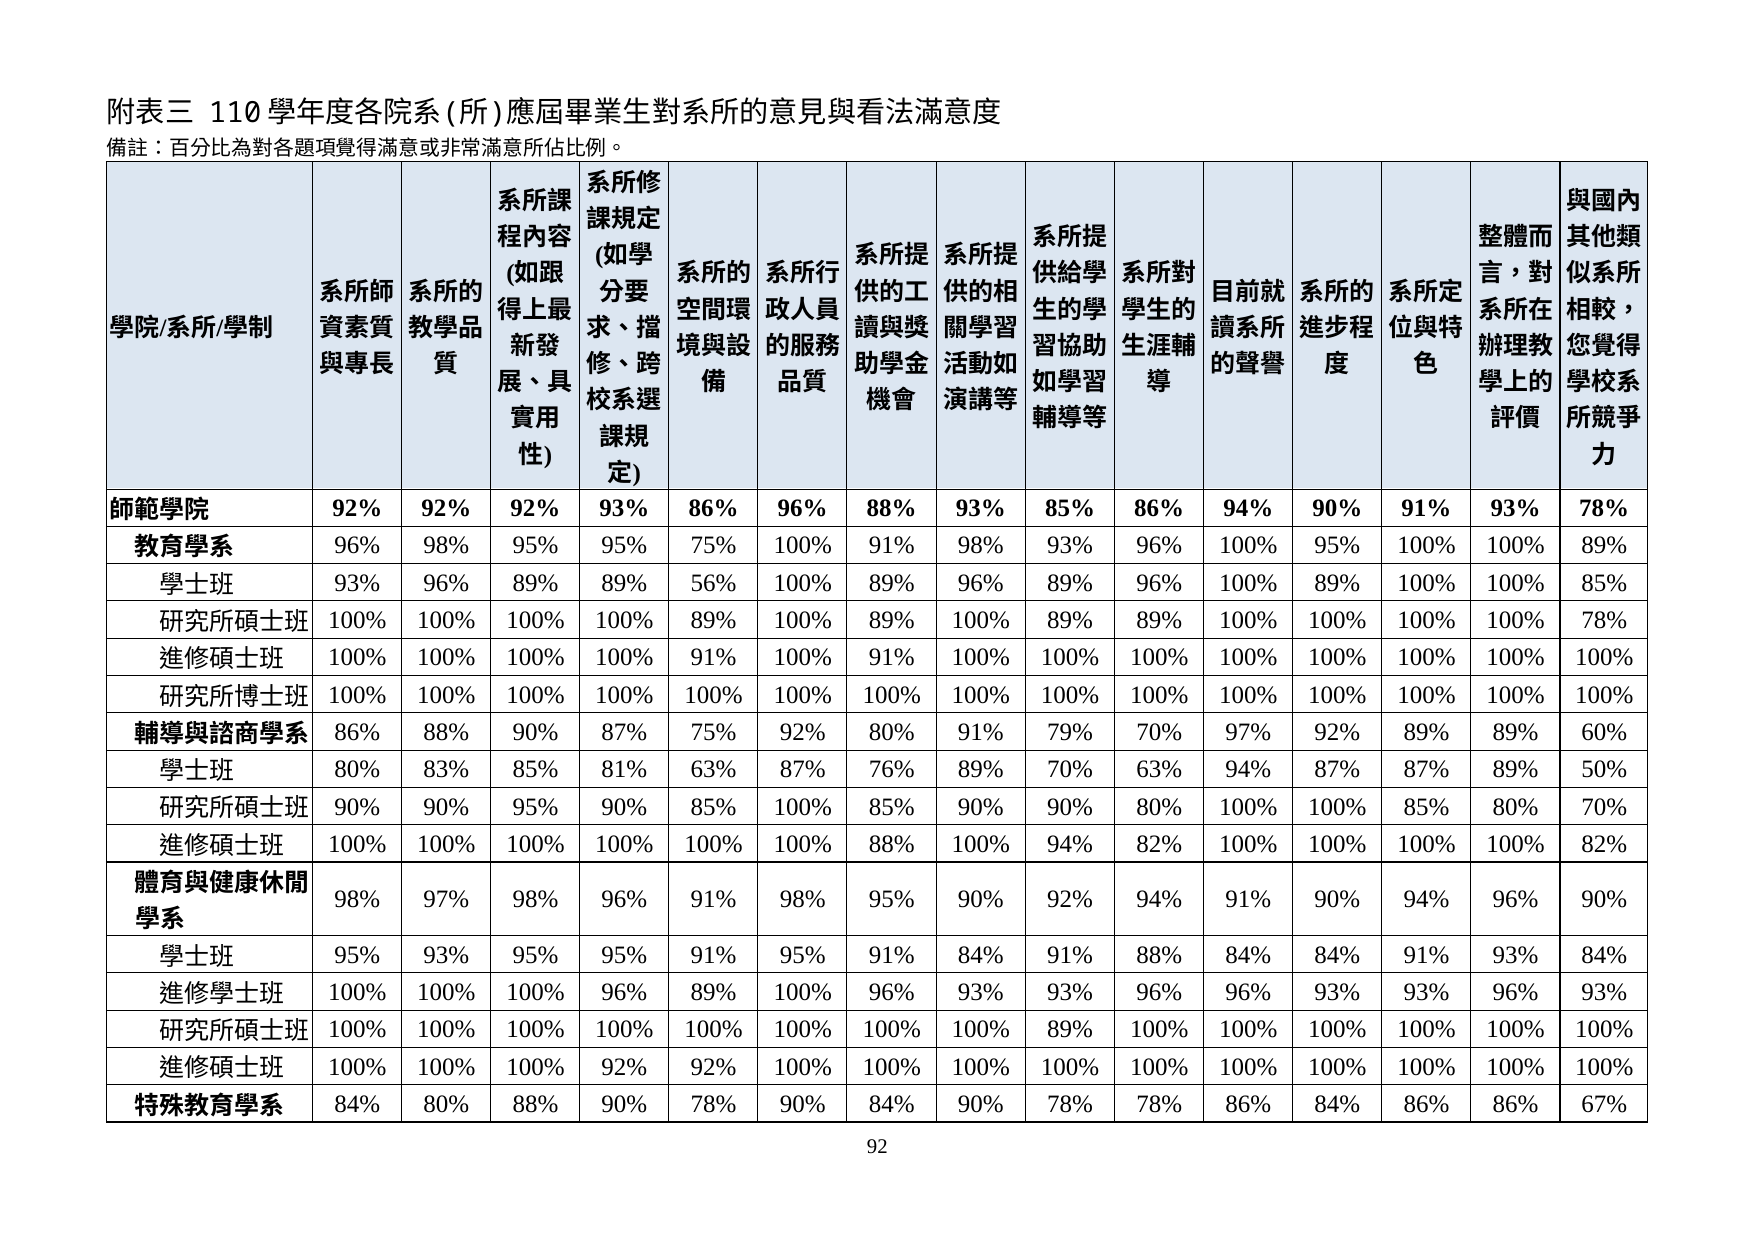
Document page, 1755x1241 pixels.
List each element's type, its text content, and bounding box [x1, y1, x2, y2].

table_cell 95% [580, 527, 668, 563]
table_cell 100% [937, 601, 1025, 638]
table_cell 100% [402, 1048, 490, 1084]
table_cell 100% [313, 639, 401, 675]
table_cell 70% [1026, 751, 1114, 787]
table_cell 100% [491, 676, 579, 712]
table_cell 100% [1382, 1048, 1470, 1084]
table_cell 91% [1382, 936, 1470, 972]
table_header 與國內其他類似系所相較，您覺得學校系所競爭力 [1561, 162, 1647, 488]
table_cell 100% [1561, 1011, 1647, 1047]
table_cell 100% [1471, 564, 1559, 600]
table_cell 100% [1382, 601, 1470, 638]
table_cell 96% [1471, 863, 1559, 935]
table_cell 89% [1026, 601, 1114, 638]
table_cell 100% [1026, 639, 1114, 675]
table_header 系所的教學品質 [402, 162, 490, 488]
table_header 系所修課規定(如學分要求、擋修、跨校系選課規定) [580, 162, 668, 488]
table_cell 100% [402, 825, 490, 861]
table_cell 100% [1293, 601, 1381, 638]
table_cell 90% [402, 788, 490, 824]
table_cell 85% [1382, 788, 1470, 824]
table_cell 93% [937, 490, 1025, 526]
table_cell 92% [1293, 713, 1381, 749]
table_cell 100% [402, 676, 490, 712]
table_cell 100% [669, 1011, 757, 1047]
table_cell 96% [580, 973, 668, 1009]
table_cell 92% [313, 490, 401, 526]
table_cell 100% [758, 825, 846, 861]
table_cell 100% [937, 825, 1025, 861]
table_cell 84% [1293, 1085, 1381, 1121]
table_cell 95% [313, 936, 401, 972]
table_cell 85% [669, 788, 757, 824]
table_cell 85% [491, 751, 579, 787]
table_cell 88% [1115, 936, 1203, 972]
table_cell 93% [1026, 527, 1114, 563]
table_header 系所師資素質與專長 [313, 162, 401, 488]
table_cell 100% [1204, 564, 1292, 600]
table_cell 93% [937, 973, 1025, 1009]
table_cell 100% [313, 1048, 401, 1084]
table_cell 84% [313, 1085, 401, 1121]
table_cell 96% [847, 973, 936, 1009]
table_cell 100% [669, 676, 757, 712]
table_cell 75% [669, 527, 757, 563]
table_cell 100% [1204, 1048, 1292, 1084]
table_cell 96% [580, 863, 668, 935]
table_cell 91% [937, 713, 1025, 749]
table_cell 100% [1204, 788, 1292, 824]
table_header 學院/系所/學制 [107, 162, 312, 488]
table_cell 89% [847, 601, 936, 638]
table_cell 80% [402, 1085, 490, 1121]
table_cell 100% [1561, 676, 1647, 712]
table_cell 進修碩士班 [107, 1048, 312, 1084]
table_cell 70% [1115, 713, 1203, 749]
table_cell 86% [1471, 1085, 1559, 1121]
table_cell 100% [580, 825, 668, 861]
table_cell 91% [1382, 490, 1470, 526]
table_cell 78% [1026, 1085, 1114, 1121]
table_cell 89% [1471, 713, 1559, 749]
table_cell 75% [669, 713, 757, 749]
table_cell 86% [313, 713, 401, 749]
table_cell 95% [758, 936, 846, 972]
table_cell 84% [937, 936, 1025, 972]
table_cell 97% [402, 863, 490, 935]
table_cell 88% [847, 490, 936, 526]
table_cell 89% [669, 601, 757, 638]
table_cell 教育學系 [107, 527, 312, 563]
table_cell 100% [847, 1011, 936, 1047]
table_cell 100% [758, 1048, 846, 1084]
table_cell 87% [1293, 751, 1381, 787]
table_cell 100% [402, 973, 490, 1009]
table_cell 100% [1115, 639, 1203, 675]
table_cell 87% [758, 751, 846, 787]
table_cell 92% [402, 490, 490, 526]
table_cell 84% [1293, 936, 1381, 972]
table_cell 84% [1204, 936, 1292, 972]
table_cell 84% [1561, 936, 1647, 972]
table_cell 100% [1382, 527, 1470, 563]
table_cell 93% [402, 936, 490, 972]
table_cell 80% [1471, 788, 1559, 824]
table_cell 85% [1026, 490, 1114, 526]
table_cell 87% [1382, 751, 1470, 787]
table_header 目前就讀系所的聲譽 [1204, 162, 1292, 488]
table_cell 100% [1561, 639, 1647, 675]
table_cell 100% [1293, 676, 1381, 712]
table_cell 100% [937, 1048, 1025, 1084]
table_cell 100% [491, 639, 579, 675]
table_cell 92% [580, 1048, 668, 1084]
table_cell 100% [1293, 1048, 1381, 1084]
table_cell 100% [1382, 1011, 1470, 1047]
table_cell 93% [580, 490, 668, 526]
table_cell 91% [1204, 863, 1292, 935]
table_cell 50% [1561, 751, 1647, 787]
table_cell 100% [1561, 1048, 1647, 1084]
table_cell 85% [847, 788, 936, 824]
table_cell 90% [937, 863, 1025, 935]
table_header 系所課程內容(如跟得上最新發展、具實用性) [491, 162, 579, 488]
table_header 系所行政人員的服務品質 [758, 162, 846, 488]
table_cell 學士班 [107, 751, 312, 787]
table_cell 94% [1382, 863, 1470, 935]
table_cell 63% [669, 751, 757, 787]
table_cell 90% [758, 1085, 846, 1121]
table_cell 91% [847, 639, 936, 675]
table_cell 100% [1471, 676, 1559, 712]
table_cell 100% [491, 601, 579, 638]
table_header 系所對學生的生涯輔導 [1115, 162, 1203, 488]
table_cell 89% [1293, 564, 1381, 600]
table_cell 96% [1204, 973, 1292, 1009]
table_cell 90% [313, 788, 401, 824]
table_cell 91% [1026, 936, 1114, 972]
table_cell 91% [847, 527, 936, 563]
table_cell 92% [758, 713, 846, 749]
table_cell 研究所碩士班 [107, 1011, 312, 1047]
table_cell 89% [1026, 564, 1114, 600]
table_cell 100% [1471, 601, 1559, 638]
table_cell 100% [313, 973, 401, 1009]
table_header 整體而言，對系所在辦理教學上的評價 [1471, 162, 1559, 488]
table_cell 67% [1561, 1085, 1647, 1121]
table_cell 100% [758, 676, 846, 712]
table_cell 78% [1115, 1085, 1203, 1121]
table_cell 96% [313, 527, 401, 563]
table_cell 95% [491, 527, 579, 563]
table_cell 89% [1561, 527, 1647, 563]
table_cell 93% [1026, 973, 1114, 1009]
table_cell 100% [1471, 639, 1559, 675]
table_cell 89% [1382, 713, 1470, 749]
table_cell 79% [1026, 713, 1114, 749]
table_cell 100% [313, 676, 401, 712]
table_cell 100% [847, 1048, 936, 1084]
table_header 系所的進步程度 [1293, 162, 1381, 488]
table_cell 89% [669, 973, 757, 1009]
table_cell 100% [758, 973, 846, 1009]
table_cell 100% [1026, 676, 1114, 712]
table_cell 91% [669, 936, 757, 972]
table_header 系所提供的相關學習活動如演講等 [937, 162, 1025, 488]
table_cell 97% [1204, 713, 1292, 749]
table_cell 89% [1115, 601, 1203, 638]
table_cell 89% [847, 564, 936, 600]
table_cell 100% [758, 527, 846, 563]
table_cell 100% [1204, 676, 1292, 712]
table_cell 78% [669, 1085, 757, 1121]
table_cell 100% [1293, 788, 1381, 824]
table_cell 89% [1471, 751, 1559, 787]
table_cell 89% [1026, 1011, 1114, 1047]
table_cell 100% [1293, 639, 1381, 675]
table_cell 研究所碩士班 [107, 788, 312, 824]
table_cell 96% [402, 564, 490, 600]
table_cell 100% [402, 1011, 490, 1047]
table_cell 100% [491, 973, 579, 1009]
table_cell 100% [758, 601, 846, 638]
table_cell 93% [1293, 973, 1381, 1009]
table_cell 86% [1382, 1085, 1470, 1121]
table_cell 98% [491, 863, 579, 935]
table_cell 100% [1471, 825, 1559, 861]
table_cell 95% [1293, 527, 1381, 563]
table_cell 76% [847, 751, 936, 787]
table_cell 100% [1204, 1011, 1292, 1047]
table_header 系所提供的工讀與獎助學金機會 [847, 162, 936, 488]
table_cell 100% [1115, 676, 1203, 712]
table_cell 90% [937, 788, 1025, 824]
table_cell 學士班 [107, 936, 312, 972]
table_cell 90% [1293, 490, 1381, 526]
table_cell 98% [937, 527, 1025, 563]
table_cell 90% [491, 713, 579, 749]
table_cell 84% [847, 1085, 936, 1121]
table_cell 100% [937, 1011, 1025, 1047]
table_cell 80% [1115, 788, 1203, 824]
table_cell 95% [580, 936, 668, 972]
table_cell 95% [491, 788, 579, 824]
table_cell 63% [1115, 751, 1203, 787]
table_cell 100% [1293, 825, 1381, 861]
table_cell 91% [847, 936, 936, 972]
table_cell 100% [313, 601, 401, 638]
table_cell 90% [1561, 863, 1647, 935]
table_cell 96% [937, 564, 1025, 600]
text 備註：百分比為對各題項覺得滿意或非常滿意所佔比例。 [106, 131, 1648, 161]
table_cell 83% [402, 751, 490, 787]
table_cell 86% [1204, 1085, 1292, 1121]
table_cell 100% [1204, 825, 1292, 861]
table_cell 100% [580, 676, 668, 712]
table_cell 56% [669, 564, 757, 600]
table_cell 96% [1115, 564, 1203, 600]
table_header 系所提供給學生的學習協助如學習輔導等 [1026, 162, 1114, 488]
table_cell 100% [1382, 825, 1470, 861]
table_cell 94% [1204, 490, 1292, 526]
table_cell 100% [937, 676, 1025, 712]
table_cell 100% [580, 639, 668, 675]
table_cell 92% [1026, 863, 1114, 935]
table_cell 86% [1115, 490, 1203, 526]
table_cell 100% [580, 1011, 668, 1047]
table_header 系所的空間環境與設備 [669, 162, 757, 488]
table_cell 體育與健康休閒學系 [107, 863, 312, 935]
table_cell 90% [580, 1085, 668, 1121]
table_cell 100% [758, 788, 846, 824]
table_cell 92% [669, 1048, 757, 1084]
table_cell 93% [1561, 973, 1647, 1009]
table_cell 研究所博士班 [107, 676, 312, 712]
table_cell 89% [491, 564, 579, 600]
table_cell 88% [847, 825, 936, 861]
table_cell 95% [847, 863, 936, 935]
table_cell 100% [1382, 639, 1470, 675]
table_cell 進修碩士班 [107, 825, 312, 861]
table_cell 100% [491, 1011, 579, 1047]
table_cell 100% [1471, 1011, 1559, 1047]
table_cell 87% [580, 713, 668, 749]
table_cell 88% [491, 1085, 579, 1121]
table_cell 82% [1115, 825, 1203, 861]
table_cell 100% [491, 1048, 579, 1084]
table_cell 80% [313, 751, 401, 787]
table_cell 89% [937, 751, 1025, 787]
table_cell 93% [1471, 490, 1559, 526]
table_cell 70% [1561, 788, 1647, 824]
table_cell 93% [313, 564, 401, 600]
table_cell 90% [937, 1085, 1025, 1121]
table_cell 78% [1561, 490, 1647, 526]
table_cell 98% [402, 527, 490, 563]
table_cell 90% [1293, 863, 1381, 935]
table_cell 100% [1204, 639, 1292, 675]
table_cell 進修學士班 [107, 973, 312, 1009]
table_cell 100% [758, 1011, 846, 1047]
table_cell 100% [1471, 527, 1559, 563]
table_cell 100% [1382, 564, 1470, 600]
table_cell 100% [669, 825, 757, 861]
table_cell 89% [580, 564, 668, 600]
table_cell 100% [402, 639, 490, 675]
table_cell 100% [847, 676, 936, 712]
table_cell 94% [1115, 863, 1203, 935]
table_header 系所定位與特色 [1382, 162, 1470, 488]
table_cell 95% [491, 936, 579, 972]
table_cell 100% [1204, 601, 1292, 638]
table_cell 研究所碩士班 [107, 601, 312, 638]
table_cell 81% [580, 751, 668, 787]
table_cell 93% [1382, 973, 1470, 1009]
table_cell 100% [1026, 1048, 1114, 1084]
table_cell 100% [758, 639, 846, 675]
table_cell 94% [1026, 825, 1114, 861]
table_cell 100% [402, 601, 490, 638]
table_cell 100% [758, 564, 846, 600]
table_cell 82% [1561, 825, 1647, 861]
subtitle 附表三 110學年度各院系(所)應屆畢業生對系所的意見與看法滿意度 [106, 89, 1648, 131]
table_cell 96% [1471, 973, 1559, 1009]
table_cell 學士班 [107, 564, 312, 600]
table_cell 80% [847, 713, 936, 749]
table_cell 90% [1026, 788, 1114, 824]
table_cell 100% [1382, 676, 1470, 712]
table_cell 91% [669, 863, 757, 935]
table_cell 96% [1115, 973, 1203, 1009]
table_cell 輔導與諮商學系 [107, 713, 312, 749]
table_cell 96% [1115, 527, 1203, 563]
table_cell 100% [1293, 1011, 1381, 1047]
table_cell 90% [580, 788, 668, 824]
table_cell 100% [1115, 1011, 1203, 1047]
table_cell 86% [669, 490, 757, 526]
table_cell 100% [1115, 1048, 1203, 1084]
table_cell 98% [758, 863, 846, 935]
table_cell 96% [758, 490, 846, 526]
table_cell 88% [402, 713, 490, 749]
table_cell 94% [1204, 751, 1292, 787]
table_cell 60% [1561, 713, 1647, 749]
table_cell 100% [1471, 1048, 1559, 1084]
table_cell 100% [313, 1011, 401, 1047]
table_cell 師範學院 [107, 490, 312, 526]
table_cell 100% [580, 601, 668, 638]
table_cell 93% [1471, 936, 1559, 972]
table_cell 進修碩士班 [107, 639, 312, 675]
table_cell 85% [1561, 564, 1647, 600]
table_cell 92% [491, 490, 579, 526]
table_cell 91% [669, 639, 757, 675]
table_cell 100% [1204, 527, 1292, 563]
table_cell 100% [313, 825, 401, 861]
table_cell 100% [937, 639, 1025, 675]
table_cell 98% [313, 863, 401, 935]
table_cell 100% [491, 825, 579, 861]
table_cell 78% [1561, 601, 1647, 638]
table_cell 特殊教育學系 [107, 1085, 312, 1121]
